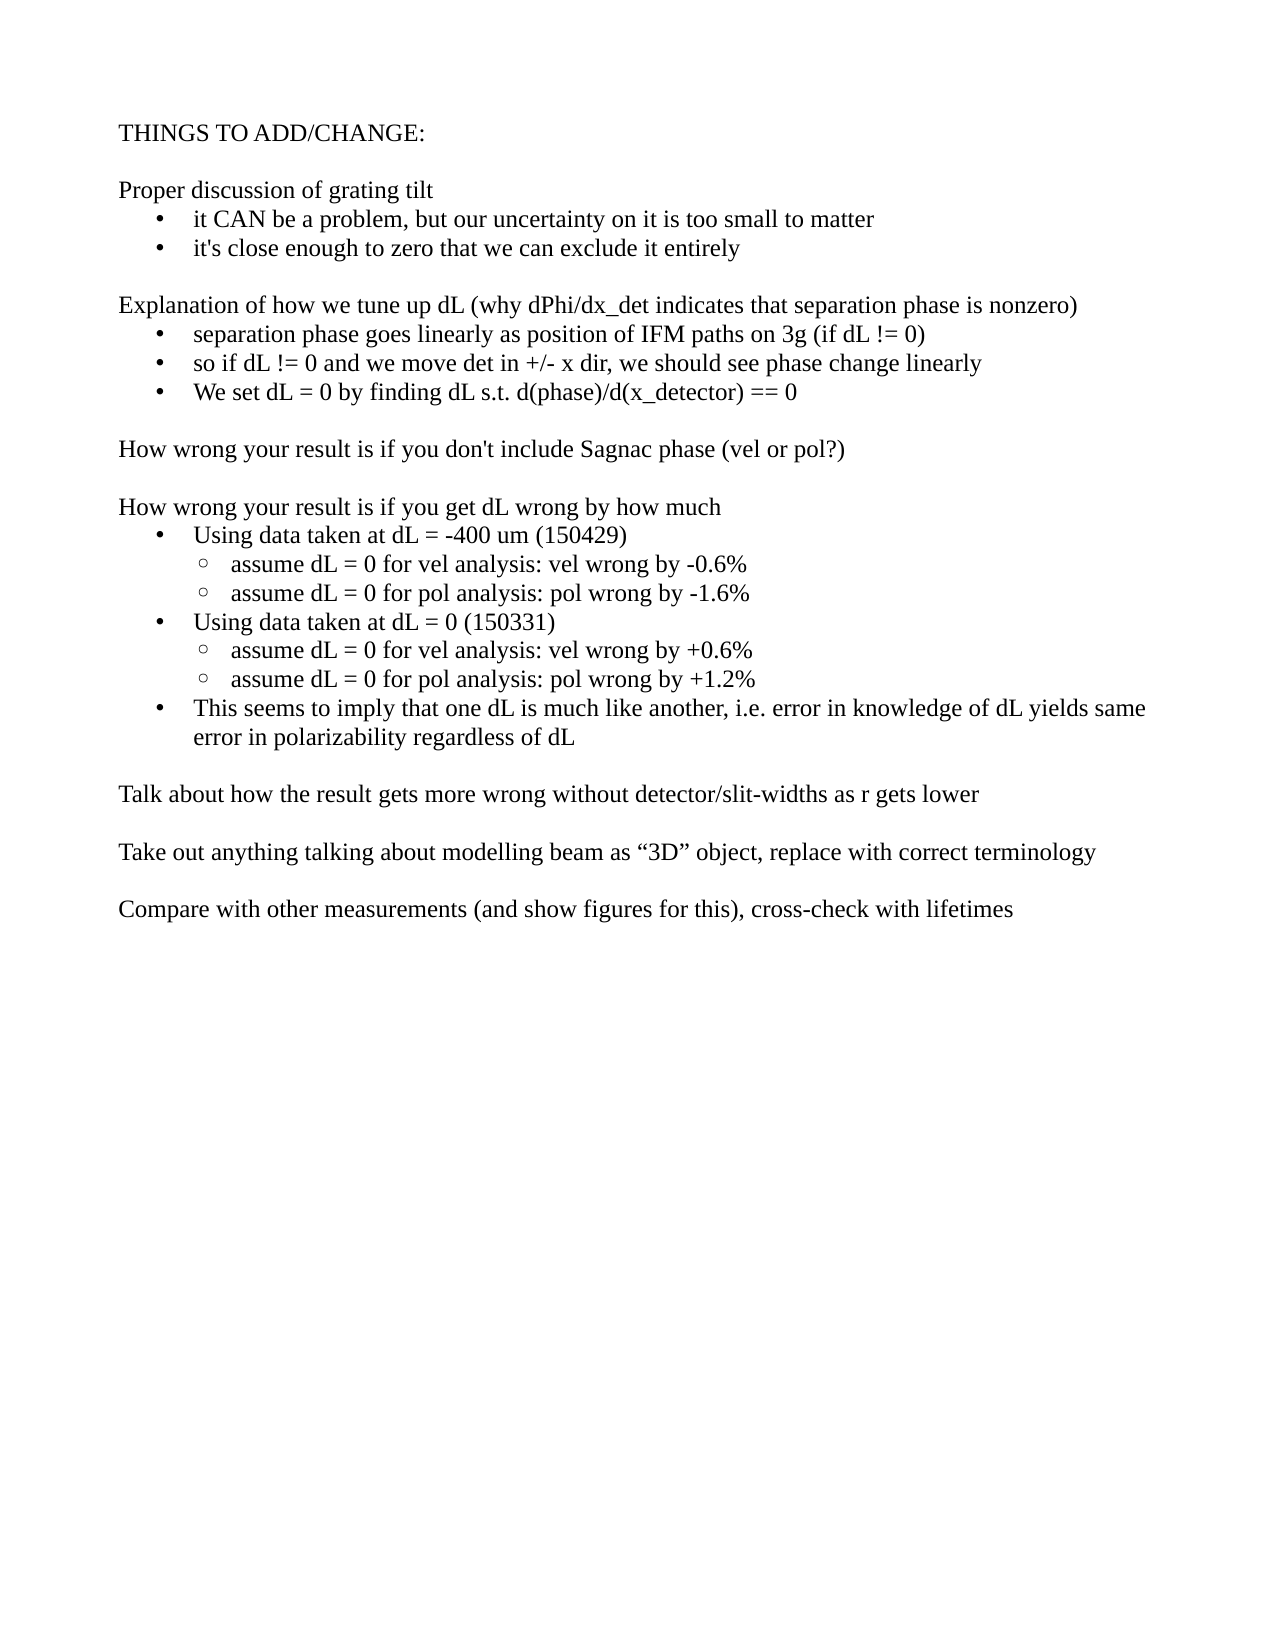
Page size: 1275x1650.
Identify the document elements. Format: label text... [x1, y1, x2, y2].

text Proper discussion of grating tilt [118, 176, 1157, 204]
text How wrong your result is if you don't include Sagnac phase (vel or pol?) [118, 434, 1157, 463]
list separation phase goes linearly as position of IFM paths on 3g (if dL != 0) [156, 319, 1157, 348]
list assume dL = 0 for pol analysis: pol wrong by +1.2% [193, 664, 1157, 693]
list assume dL = 0 for vel analysis: vel wrong by +0.6% [193, 636, 1157, 664]
text THINGS TO ADD/CHANGE: [118, 118, 1157, 147]
list it CAN be a problem, but our uncertainty on it is too small to matter [156, 204, 1157, 233]
text Explanation of how we tune up dL (why dPhi/dx_det indicates that separation phase is nonzero) [118, 291, 1157, 319]
text Take out anything talking about modelling beam as “3D” object, replace with correct terminology [118, 837, 1157, 866]
list assume dL = 0 for pol analysis: pol wrong by -1.6% [193, 578, 1157, 607]
list We set dL = 0 by finding dL s.t. d(phase)/d(x_detector) == 0 [156, 377, 1157, 406]
list so if dL != 0 and we move det in +/- x dir, we should see phase change linearly [156, 348, 1157, 377]
text Talk about how the result gets more wrong without detector/slit-widths as r gets lower [118, 779, 1157, 808]
list This seems to imply that one dL is much like another, i.e. error in knowledge of dL yields same error in polarizability regardless of dL [156, 693, 1157, 751]
list assume dL = 0 for vel analysis: vel wrong by -0.6% [193, 549, 1157, 578]
text Compare with other measurements (and show figures for this), cross-check with lifetimes [118, 894, 1157, 923]
text How wrong your result is if you get dL wrong by how much [118, 492, 1157, 521]
list it's close enough to zero that we can exclude it entirely [156, 233, 1157, 262]
list Using data taken at dL = -400 um (150429) [156, 521, 1157, 549]
list Using data taken at dL = 0 (150331) [156, 607, 1157, 636]
